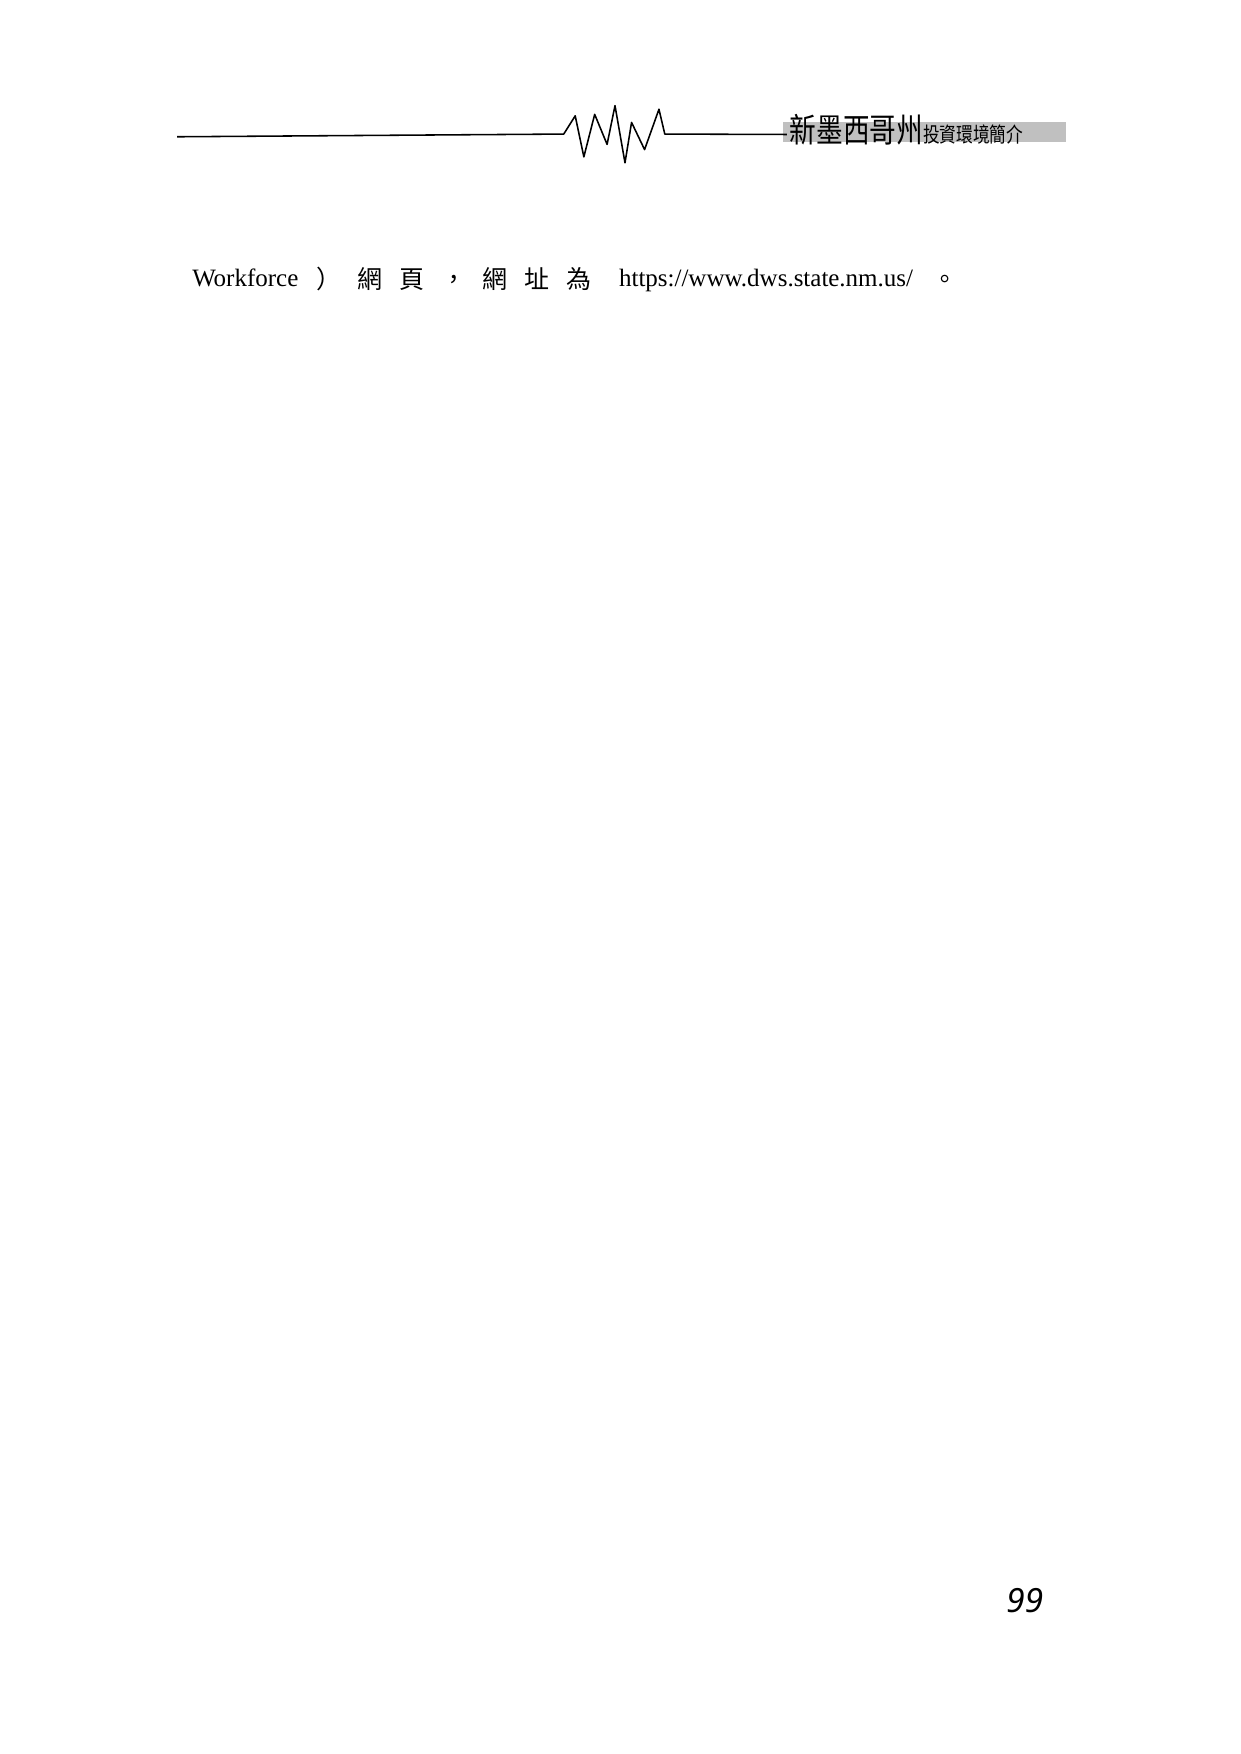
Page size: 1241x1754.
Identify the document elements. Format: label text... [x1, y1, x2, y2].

text Workforce）網頁，網址為https://www.dws.state.nm.us/。 [183, 236, 1058, 299]
